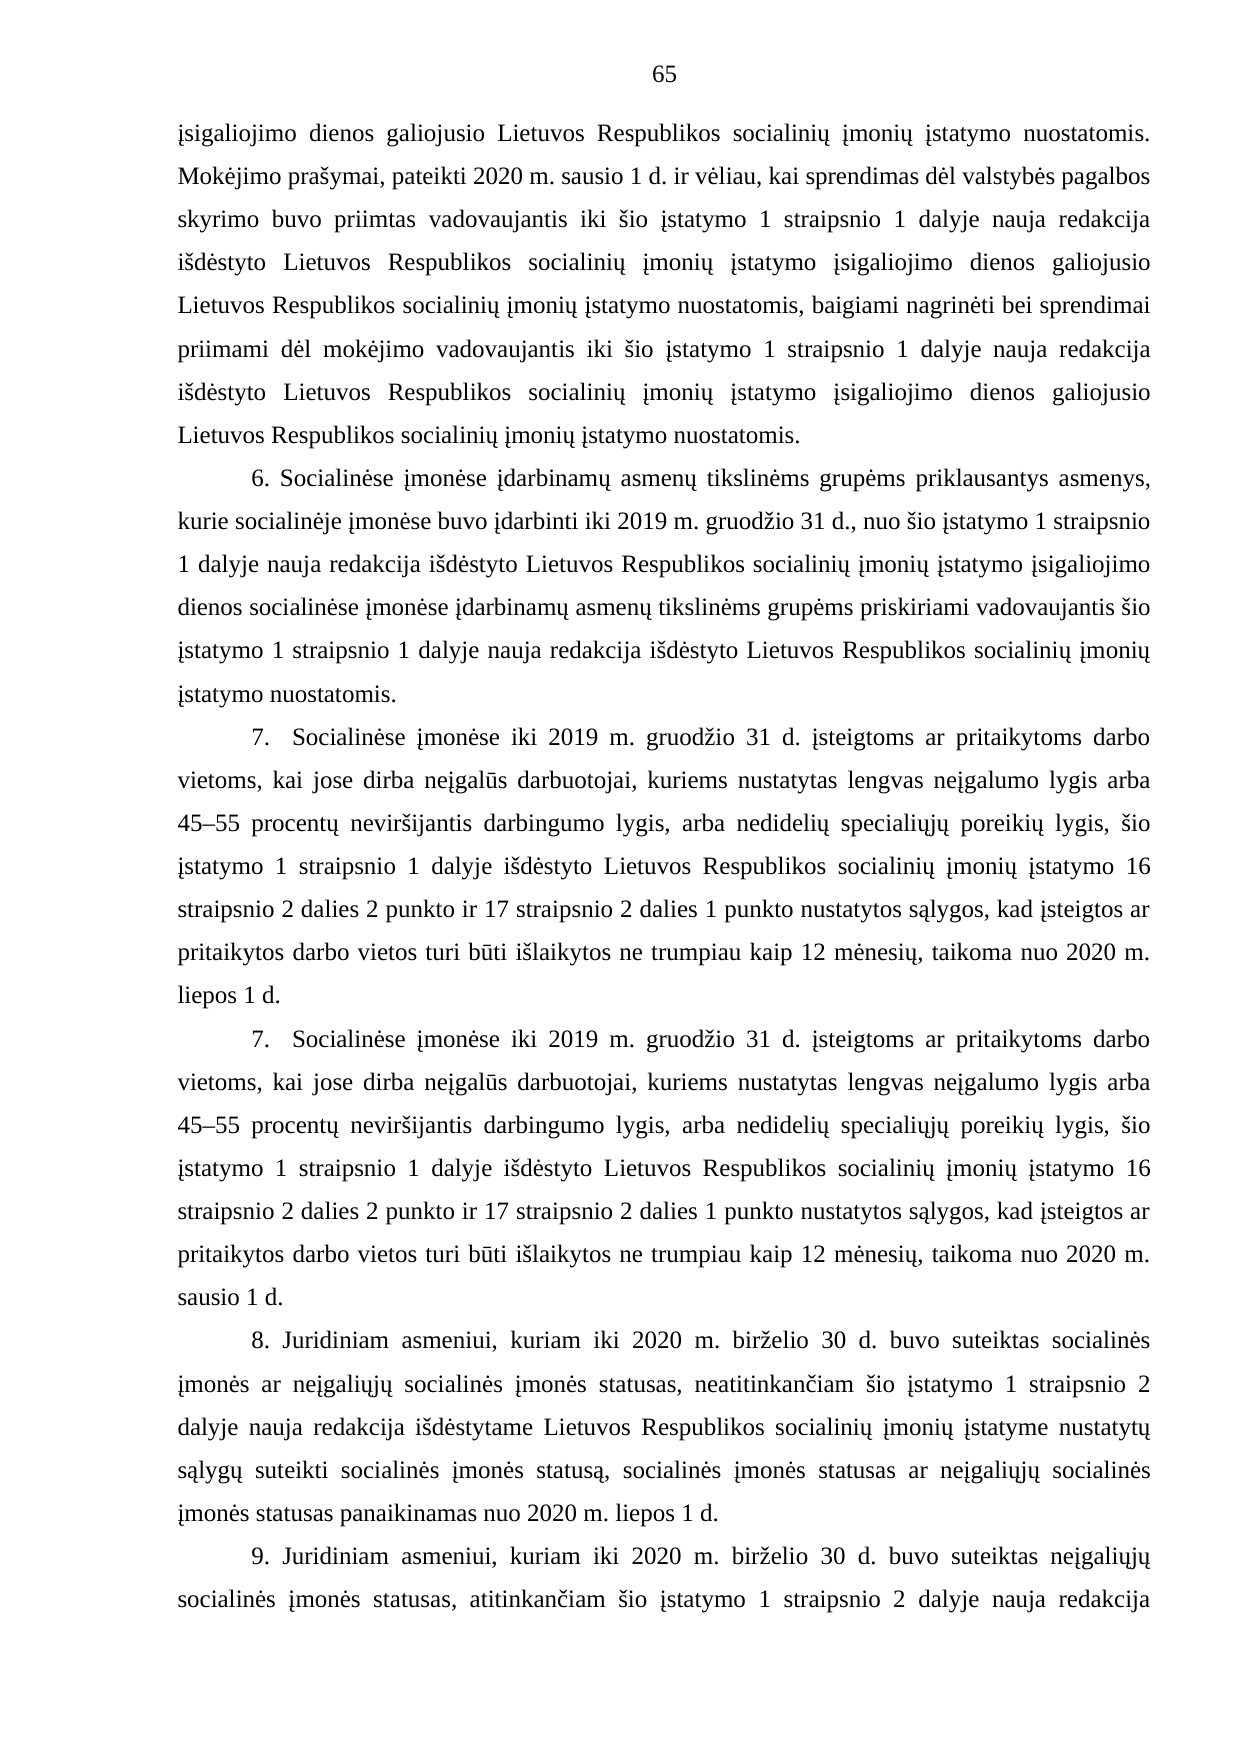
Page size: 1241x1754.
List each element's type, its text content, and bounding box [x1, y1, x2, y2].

text 8. Juridiniam asmeniui, kuriam iki 2020 m. birželio 30 d. buvo suteiktas socialinės įmonės ar neįgaliųjų socialinės įmonės statusas, neatitinkančiam šio įstatymo 1 straipsnio 2 dalyje nauja redakcija išdėstytame Lietuvos Respublikos socialinių įmonių įstatyme nustatytų sąlygų suteikti socialinės įmonės statusą, socialinės įmonės statusas ar neįgaliųjų socialinės įmonės statusas panaikinamas nuo 2020 m. liepos 1 d. [177, 1326, 1152, 1527]
text 7. Socialinėse įmonėse iki 2019 m. gruodžio 31 d. įsteigtoms ar pritaikytoms darbo vietoms, kai jose dirba neįgalūs darbuotojai, kuriems nustatytas lengvas neįgalumo lygis arba 45–55 procentų neviršijantis darbingumo lygis, arba nedidelių specialiųjų poreikių lygis, šio įstatymo 1 straipsnio 1 dalyje išdėstyto Lietuvos Respublikos socialinių įmonių įstatymo 16 straipsnio 2 dalies 2 punkto ir 17 straipsnio 2 dalies 1 punkto nustatytos sąlygos, kad įsteigtos ar pritaikytos darbo vietos turi būti išlaikytos ne trumpiau kaip 12 mėnesių, taikoma nuo 2020 m. sausio 1 d. [177, 1024, 1152, 1311]
text 7. Socialinėse įmonėse iki 2019 m. gruodžio 31 d. įsteigtoms ar pritaikytoms darbo vietoms, kai jose dirba neįgalūs darbuotojai, kuriems nustatytas lengvas neįgalumo lygis arba 45–55 procentų neviršijantis darbingumo lygis, arba nedidelių specialiųjų poreikių lygis, šio įstatymo 1 straipsnio 1 dalyje išdėstyto Lietuvos Respublikos socialinių įmonių įstatymo 16 straipsnio 2 dalies 2 punkto ir 17 straipsnio 2 dalies 1 punkto nustatytos sąlygos, kad įsteigtos ar pritaikytos darbo vietos turi būti išlaikytos ne trumpiau kaip 12 mėnesių, taikoma nuo 2020 m. liepos 1 d. [177, 722, 1152, 1009]
text įsigaliojimo dienos galiojusio Lietuvos Respublikos socialinių įmonių įstatymo nuostatomis. Mokėjimo prašymai, pateikti 2020 m. sausio 1 d. ir vėliau, kai sprendimas dėl valstybės pagalbos skyrimo buvo priimtas vadovaujantis iki šio įstatymo 1 straipsnio 1 dalyje nauja redakcija išdėstyto Lietuvos Respublikos socialinių įmonių įstatymo įsigaliojimo dienos galiojusio Lietuvos Respublikos socialinių įmonių įstatymo nuostatomis, baigiami nagrinėti bei sprendimai priimami dėl mokėjimo vadovaujantis iki šio įstatymo 1 straipsnio 1 dalyje nauja redakcija išdėstyto Lietuvos Respublikos socialinių įmonių įstatymo įsigaliojimo dienos galiojusio Lietuvos Respublikos socialinių įmonių įstatymo nuostatomis. [177, 118, 1152, 449]
text 6. Socialinėse įmonėse įdarbinamų asmenų tikslinėms grupėms priklausantys asmenys, kurie socialinėje įmonėse buvo įdarbinti iki 2019 m. gruodžio 31 d., nuo šio įstatymo 1 straipsnio 1 dalyje nauja redakcija išdėstyto Lietuvos Respublikos socialinių įmonių įstatymo įsigaliojimo dienos socialinėse įmonėse įdarbinamų asmenų tikslinėms grupėms priskiriami vadovaujantis šio įstatymo 1 straipsnio 1 dalyje nauja redakcija išdėstyto Lietuvos Respublikos socialinių įmonių įstatymo nuostatomis. [177, 463, 1152, 707]
text 9. Juridiniam asmeniui, kuriam iki 2020 m. birželio 30 d. buvo suteiktas neįgaliųjų socialinės įmonės statusas, atitinkančiam šio įstatymo 1 straipsnio 2 dalyje nauja redakcija [177, 1541, 1152, 1613]
